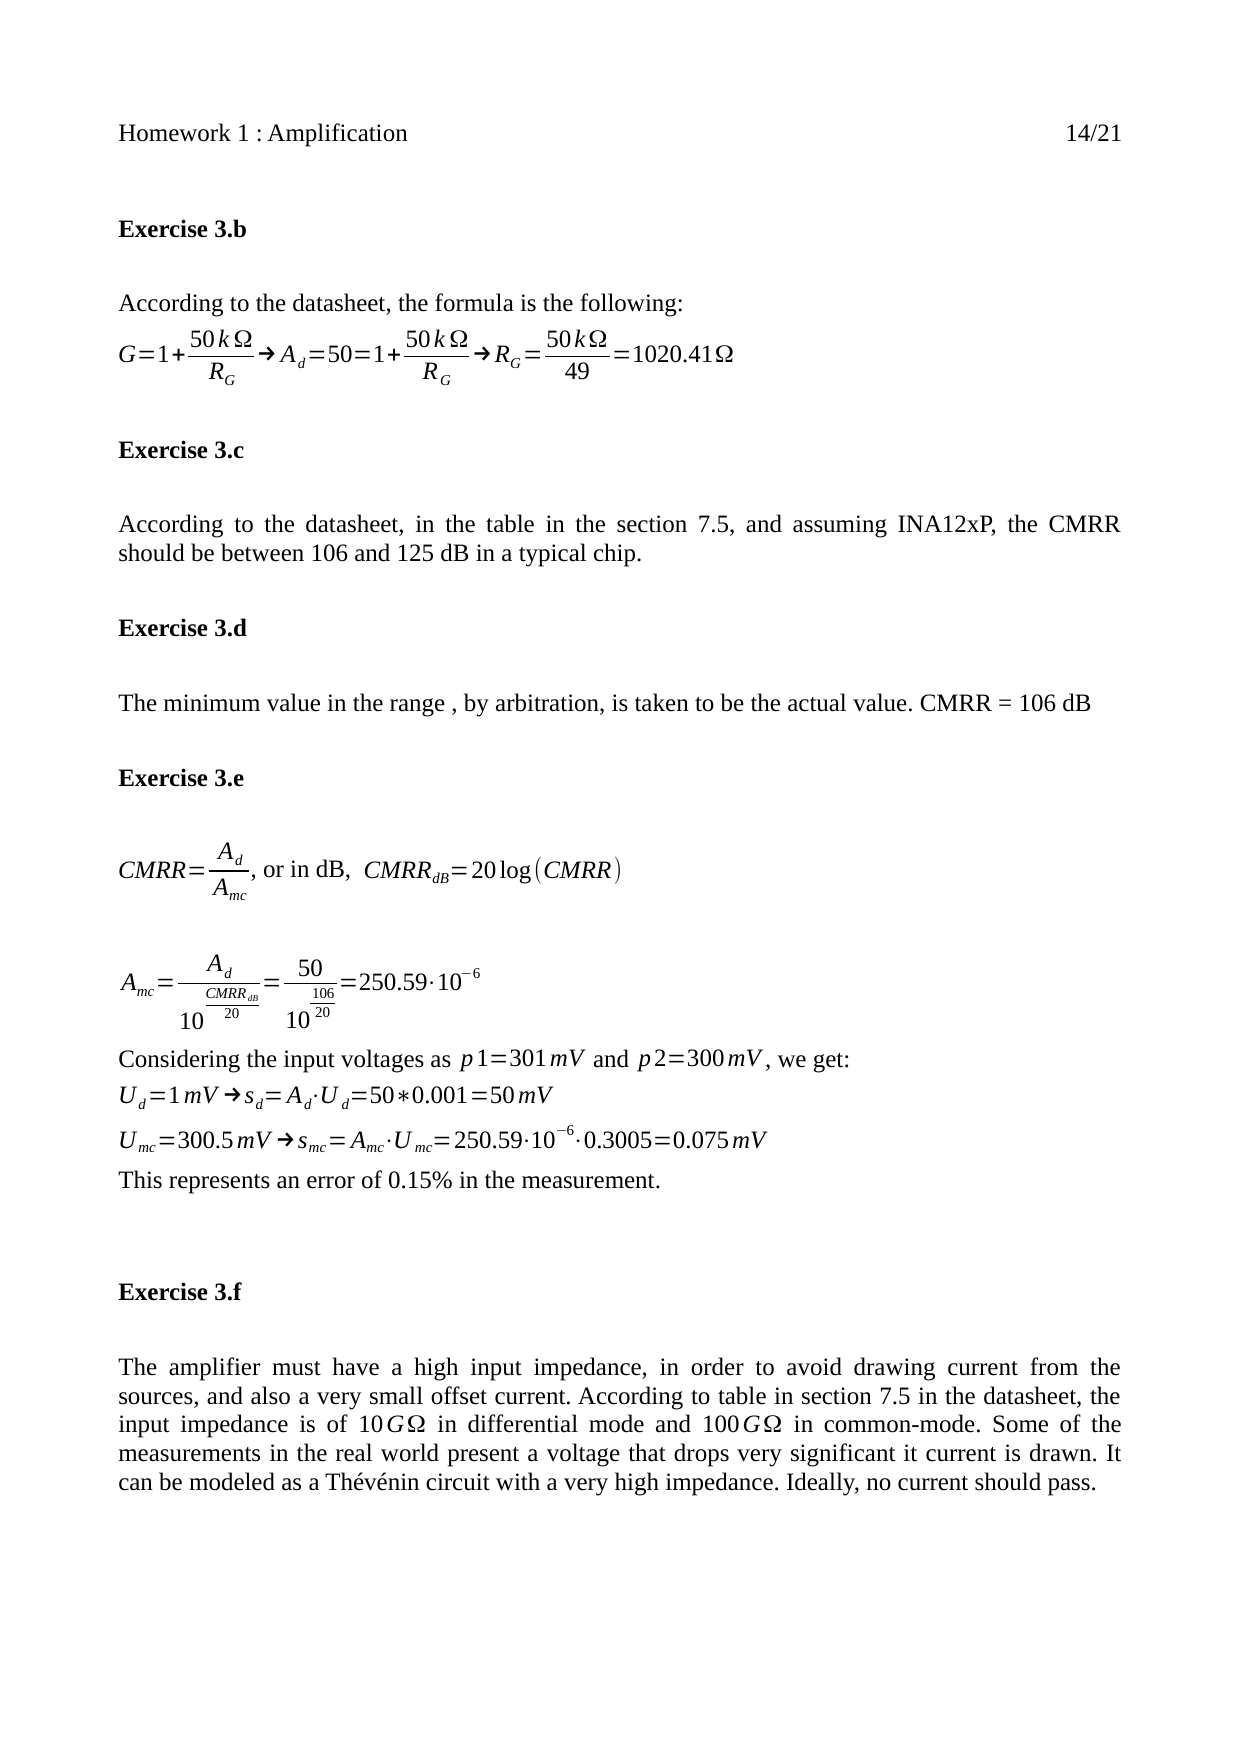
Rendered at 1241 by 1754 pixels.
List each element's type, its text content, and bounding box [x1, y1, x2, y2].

text Exercise 3.d [118, 613, 1122, 642]
text Exercise 3.b [118, 214, 1122, 242]
text According to the datasheet, in the table in the section 7.5, and assuming INA12xP, the CMRR should be between 106 and 125 dB in a typical chip. [118, 509, 1122, 567]
text The amplifier must have a high input impedance, in order to avoid drawing current from the sources, and also a very small offset current. According to table in section 7.5 in the datasheet, the input impedance is of in differential mode and in common-mode. Some of the measurements in the real world present a voltage that drops very significant it current is drawn. It can be modeled as a Thévénin circuit with a very high impedance. Ideally, no current should pass. [118, 1352, 1122, 1496]
text The minimum value in the range , by arbitration, is taken to be the actual value. CMRR = 106 dB [118, 688, 1122, 717]
text Exercise 3.c [118, 435, 1122, 463]
text Exercise 3.e [118, 763, 1122, 791]
text Considering the input voltages as and , we get: [118, 1044, 1122, 1073]
text This represents an error of 0.15% in the measurement. [118, 1165, 1122, 1194]
text , or in dB, [118, 837, 1122, 904]
text According to the datasheet, the formula is the following: [118, 288, 1122, 317]
text Exercise 3.f [118, 1277, 1122, 1306]
